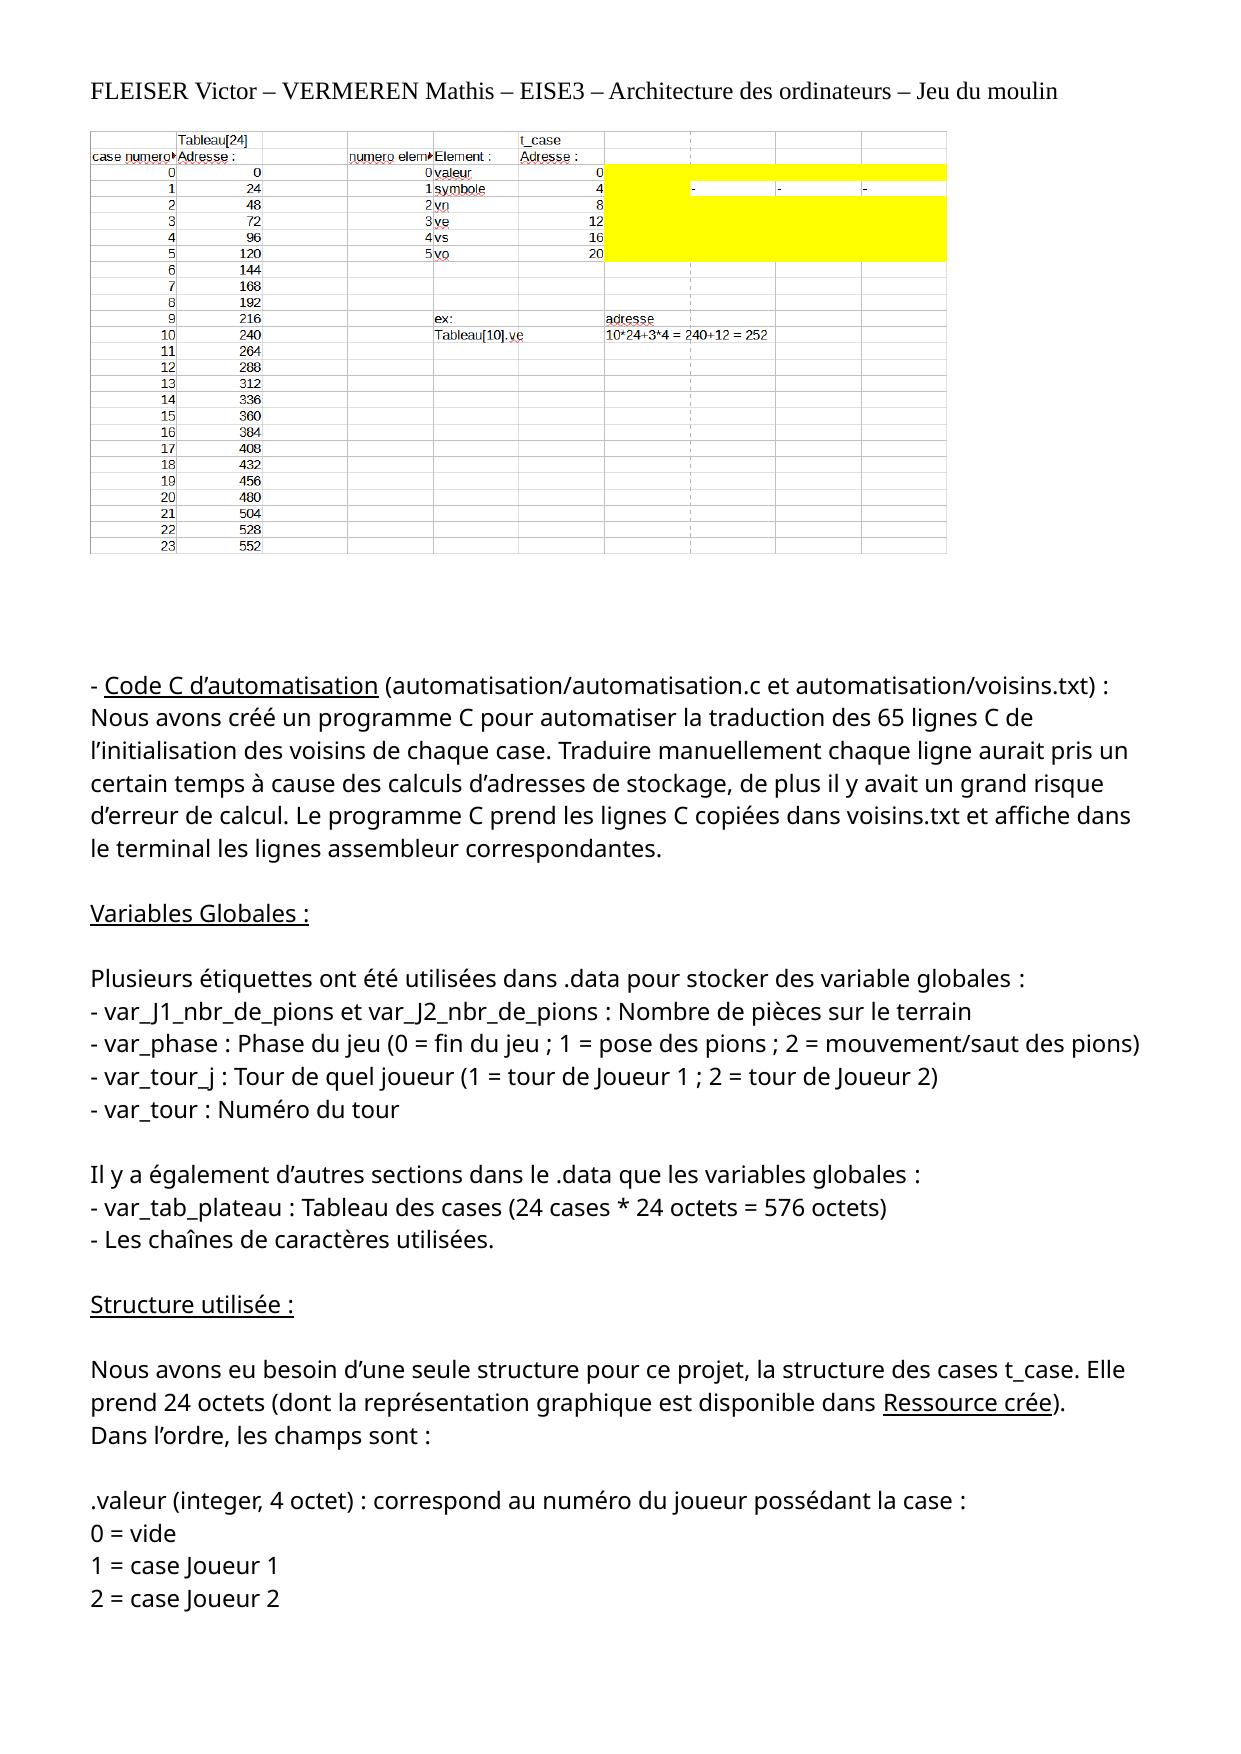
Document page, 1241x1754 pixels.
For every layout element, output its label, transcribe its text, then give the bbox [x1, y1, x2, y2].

text Il y a également d’autres sections dans le .data que les variables globales : [90, 1158, 1149, 1190]
text Variables Globales : [90, 897, 1149, 929]
text - var_phase : Phase du jeu (0 = fin du jeu ; 1 = pose des pions ; 2 = mouvement/saut des pions) [90, 1027, 1149, 1060]
text .valeur (integer, 4 octet) : correspond au numéro du joueur possédant la case : [90, 1484, 1149, 1516]
text - var_tour : Numéro du tour [90, 1092, 1149, 1125]
text - Code C d’automatisation (automatisation/automatisation.c et automatisation/voisins.txt) : Nous avons créé un programme C pour automatiser la traduction des 65 lignes C de l’initialisation des voisins de chaque case. Traduire manuellement chaque ligne aurait pris un certain temps à cause des calculs d’adresses de stockage, de plus il y avait un grand risque d’erreur de calcul. Le programme C prend les lignes C copiées dans voisins.txt et affiche dans le terminal les lignes assembleur correspondantes. [90, 669, 1149, 864]
text Dans l’ordre, les champs sont : [90, 1418, 1149, 1451]
text Plusieurs étiquettes ont été utilisées dans .data pour stocker des variable globales : [90, 962, 1149, 995]
text - Les chaînes de caractères utilisées. [90, 1223, 1149, 1256]
text Nous avons eu besoin d’une seule structure pour ce projet, la structure des cases t_case. Elle prend 24 octets (dont la représentation graphique est disponible dans Ressource crée). [90, 1353, 1149, 1418]
text - var_J1_nbr_de_pions et var_J2_nbr_de_pions : Nombre de pièces sur le terrain [90, 995, 1149, 1027]
text Structure utilisée : [90, 1288, 1149, 1321]
picture [90, 131, 947, 554]
text - var_tour_j : Tour de quel joueur (1 = tour de Joueur 1 ; 2 = tour de Joueur 2) [90, 1060, 1149, 1092]
text - var_tab_plateau : Tableau des cases (24 cases * 24 octets = 576 octets) [90, 1190, 1149, 1223]
text 1 = case Joueur 1 [90, 1549, 1149, 1582]
text 2 = case Joueur 2 [90, 1582, 1149, 1614]
text 0 = vide [90, 1516, 1149, 1549]
